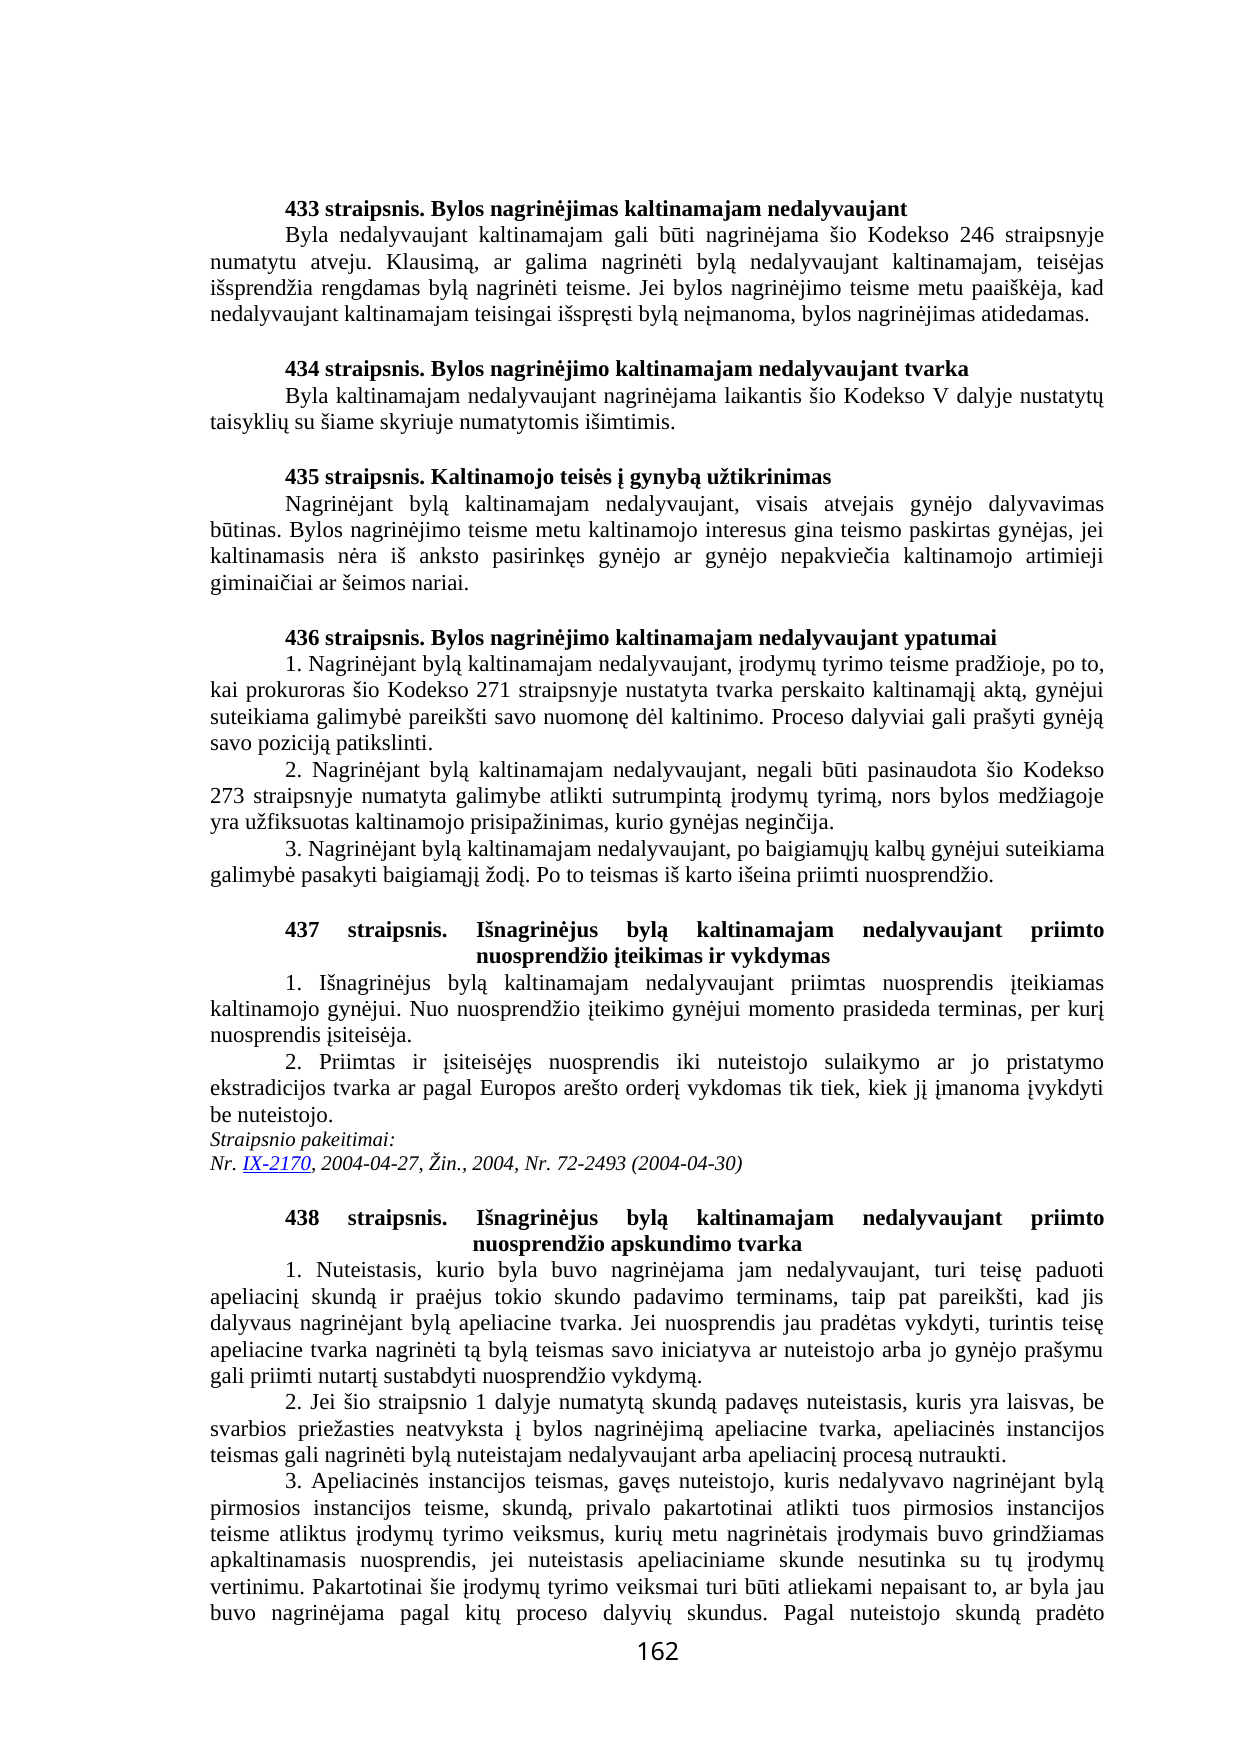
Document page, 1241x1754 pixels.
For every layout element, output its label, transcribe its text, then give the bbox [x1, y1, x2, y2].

text Byla nedalyvaujant kaltinamajam gali būti nagrinėjama šio Kodekso 246 straipsnyje numatytu atveju. Klausimą, ar galima nagrinėti bylą nedalyvaujant kaltinamajam, teisėjas išsprendžia rengdamas bylą nagrinėti teisme. Jei bylos nagrinėjimo teisme metu paaiškėja, kad nedalyvaujant kaltinamajam teisingai išspręsti bylą neįmanoma, bylos nagrinėjimas atidedamas. [210, 221, 1106, 327]
text 2. Jei šio straipsnio 1 dalyje numatytą skundą padavęs nuteistasis, kuris yra laisvas, be svarbios priežasties neatvyksta į bylos nagrinėjimą apeliacine tvarka, apeliacinės instancijos teismas gali nagrinėti bylą nuteistajam nedalyvaujant arba apeliacinį procesą nutraukti. [210, 1388, 1106, 1467]
text 1. Nuteistasis, kurio byla buvo nagrinėjama jam nedalyvaujant, turi teisę paduoti apeliacinį skundą ir praėjus tokio skundo padavimo terminams, taip pat pareikšti, kad jis dalyvaus nagrinėjant bylą apeliacine tvarka. Jei nuosprendis jau pradėtas vykdyti, turintis teisę apeliacine tvarka nagrinėti tą bylą teismas savo iniciatyva ar nuteistojo arba jo gynėjo prašymu gali priimti nutartį sustabdyti nuosprendžio vykdymą. [210, 1257, 1106, 1388]
text 438 straipsnis. Išnagrinėjus bylą kaltinamajam nedalyvaujant priimto nuosprendžio apskundimo tvarka [285, 1204, 1106, 1257]
text Nr. IX-2170, 2004-04-27, Žin., 2004, Nr. 72-2493 (2004-04-30) [210, 1151, 1106, 1175]
text 1. Išnagrinėjus bylą kaltinamajam nedalyvaujant priimtas nuosprendis įteikiamas kaltinamojo gynėjui. Nuo nuosprendžio įteikimo gynėjui momento prasideda terminas, per kurį nuosprendis įsiteisėja. [210, 969, 1106, 1048]
text 1. Nagrinėjant bylą kaltinamajam nedalyvaujant, įrodymų tyrimo teisme pradžioje, po to, kai prokuroras šio Kodekso 271 straipsnyje nustatyta tvarka perskaito kaltinamąjį aktą, gynėjui suteikiama galimybė pareikšti savo nuomonę dėl kaltinimo. Proceso dalyviai gali prašyti gynėją savo poziciją patikslinti. [210, 650, 1106, 756]
text 435 straipsnis. Kaltinamojo teisės į gynybą užtikrinimas [210, 463, 1106, 490]
text 433 straipsnis. Bylos nagrinėjimas kaltinamajam nedalyvaujant [210, 195, 1106, 221]
text 434 straipsnis. Bylos nagrinėjimo kaltinamajam nedalyvaujant tvarka [210, 356, 1106, 382]
text Byla kaltinamajam nedalyvaujant nagrinėjama laikantis šio Kodekso V dalyje nustatytų taisyklių su šiame skyriuje numatytomis išimtimis. [210, 382, 1106, 434]
text 437 straipsnis. Išnagrinėjus bylą kaltinamajam nedalyvaujant priimto nuosprendžio įteikimas ir vykdymas [285, 916, 1106, 969]
text 2. Nagrinėjant bylą kaltinamajam nedalyvaujant, negali būti pasinaudota šio Kodekso 273 straipsnyje numatyta galimybe atlikti sutrumpintą įrodymų tyrimą, nors bylos medžiagoje yra užfiksuotas kaltinamojo prisipažinimas, kurio gynėjas neginčija. [210, 756, 1106, 835]
text 3. Nagrinėjant bylą kaltinamajam nedalyvaujant, po baigiamųjų kalbų gynėjui suteikiama galimybė pasakyti baigiamąjį žodį. Po to teismas iš karto išeina priimti nuosprendžio. [210, 835, 1106, 887]
text Nagrinėjant bylą kaltinamajam nedalyvaujant, visais atvejais gynėjo dalyvavimas būtinas. Bylos nagrinėjimo teisme metu kaltinamojo interesus gina teismo paskirtas gynėjas, jei kaltinamasis nėra iš anksto pasirinkęs gynėjo ar gynėjo nepakviečia kaltinamojo artimieji giminaičiai ar šeimos nariai. [210, 490, 1106, 595]
text 436 straipsnis. Bylos nagrinėjimo kaltinamajam nedalyvaujant ypatumai [210, 624, 1106, 650]
text 2. Priimtas ir įsiteisėjęs nuosprendis iki nuteistojo sulaikymo ar jo pristatymo ekstradicijos tvarka ar pagal Europos arešto orderį vykdomas tik tiek, kiek jį įmanoma įvykdyti be nuteistojo. [210, 1048, 1106, 1127]
text Straipsnio pakeitimai: [210, 1127, 1106, 1151]
text 3. Apeliacinės instancijos teismas, gavęs nuteistojo, kuris nedalyvavo nagrinėjant bylą pirmosios instancijos teisme, skundą, privalo pakartotinai atlikti tuos pirmosios instancijos teisme atliktus įrodymų tyrimo veiksmus, kurių metu nagrinėtais įrodymais buvo grindžiamas apkaltinamasis nuosprendis, jei nuteistasis apeliaciniame skunde nesutinka su tų įrodymų vertinimu. Pakartotinai šie įrodymų tyrimo veiksmai turi būti atliekami nepaisant to, ar byla jau buvo nagrinėjama pagal kitų proceso dalyvių skundus. Pagal nuteistojo skundą pradėto [210, 1467, 1106, 1626]
